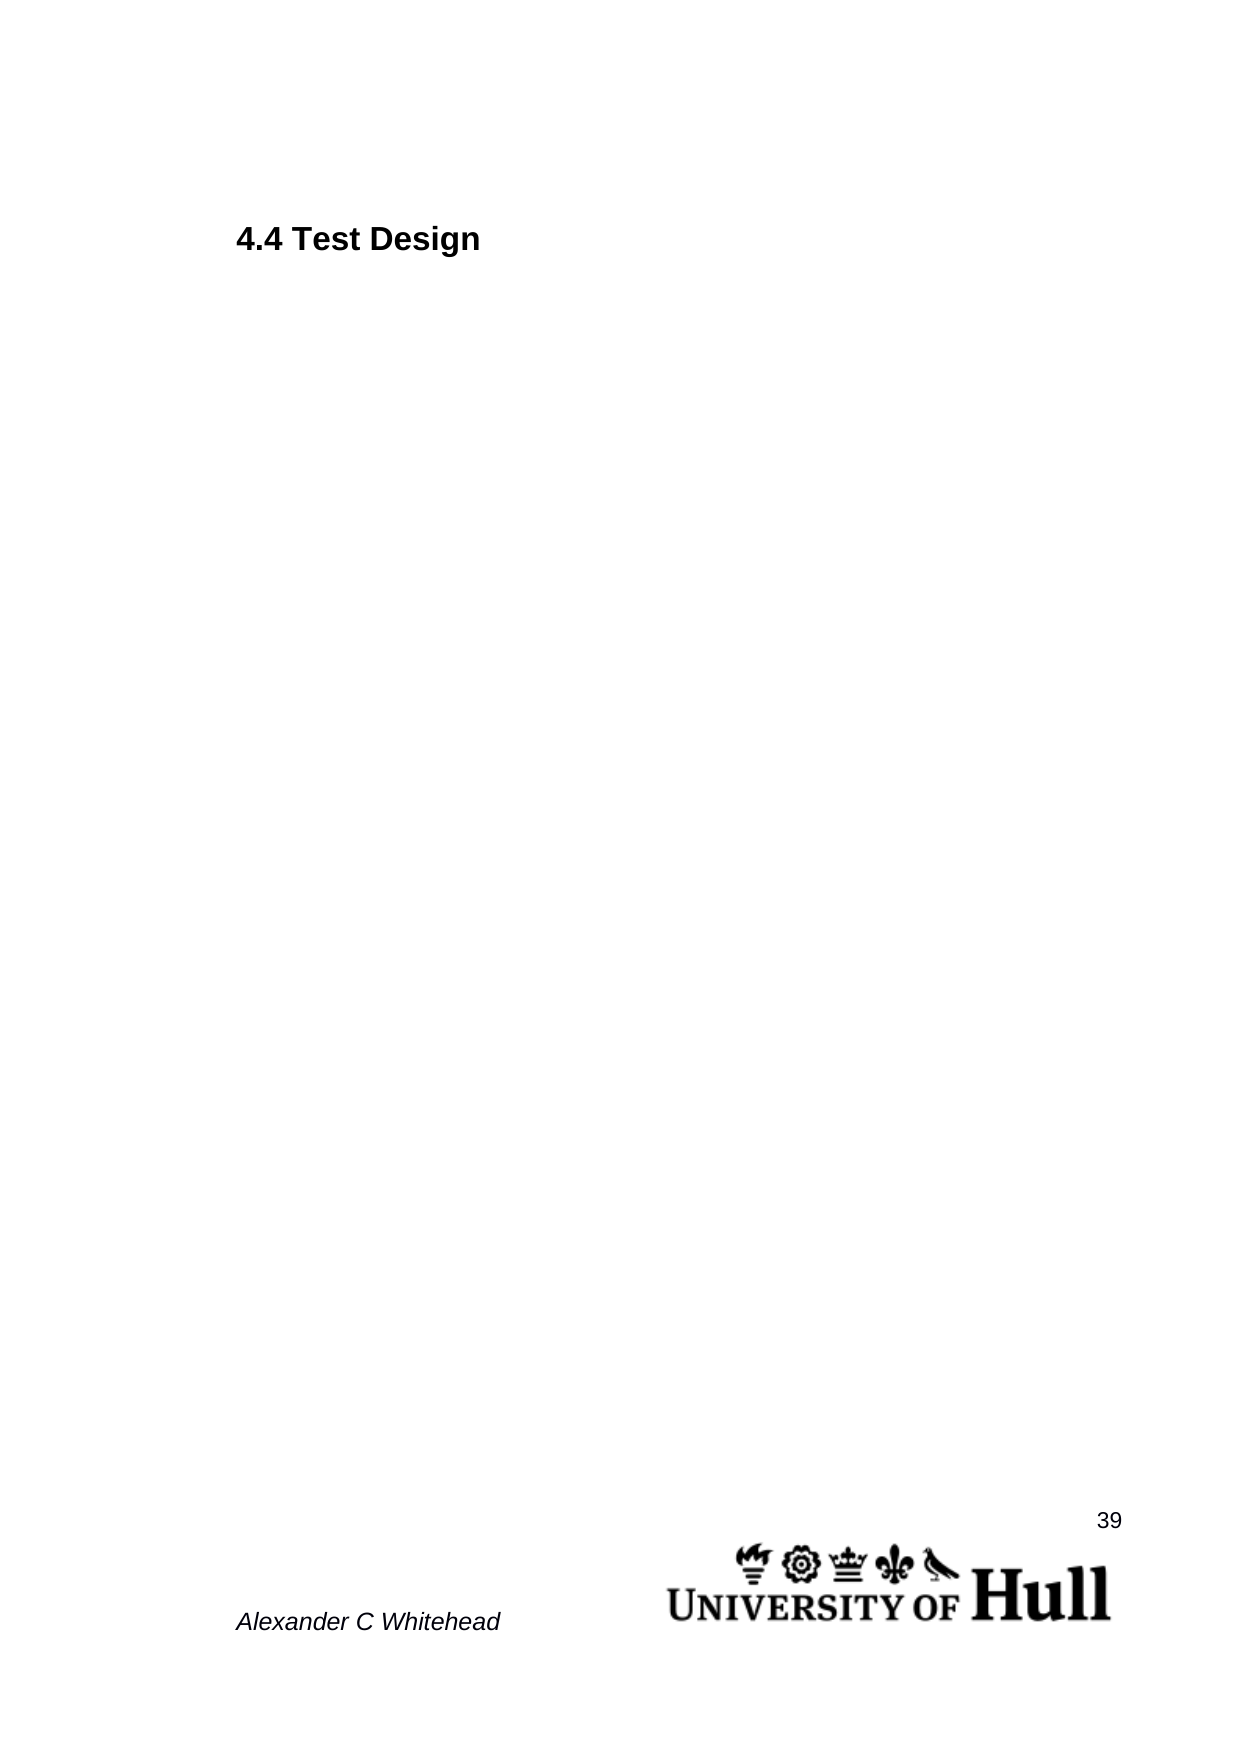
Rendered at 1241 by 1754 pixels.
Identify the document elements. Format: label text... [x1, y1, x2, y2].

subtitle Test Design [236, 219, 1122, 258]
picture [660, 1533, 1120, 1631]
